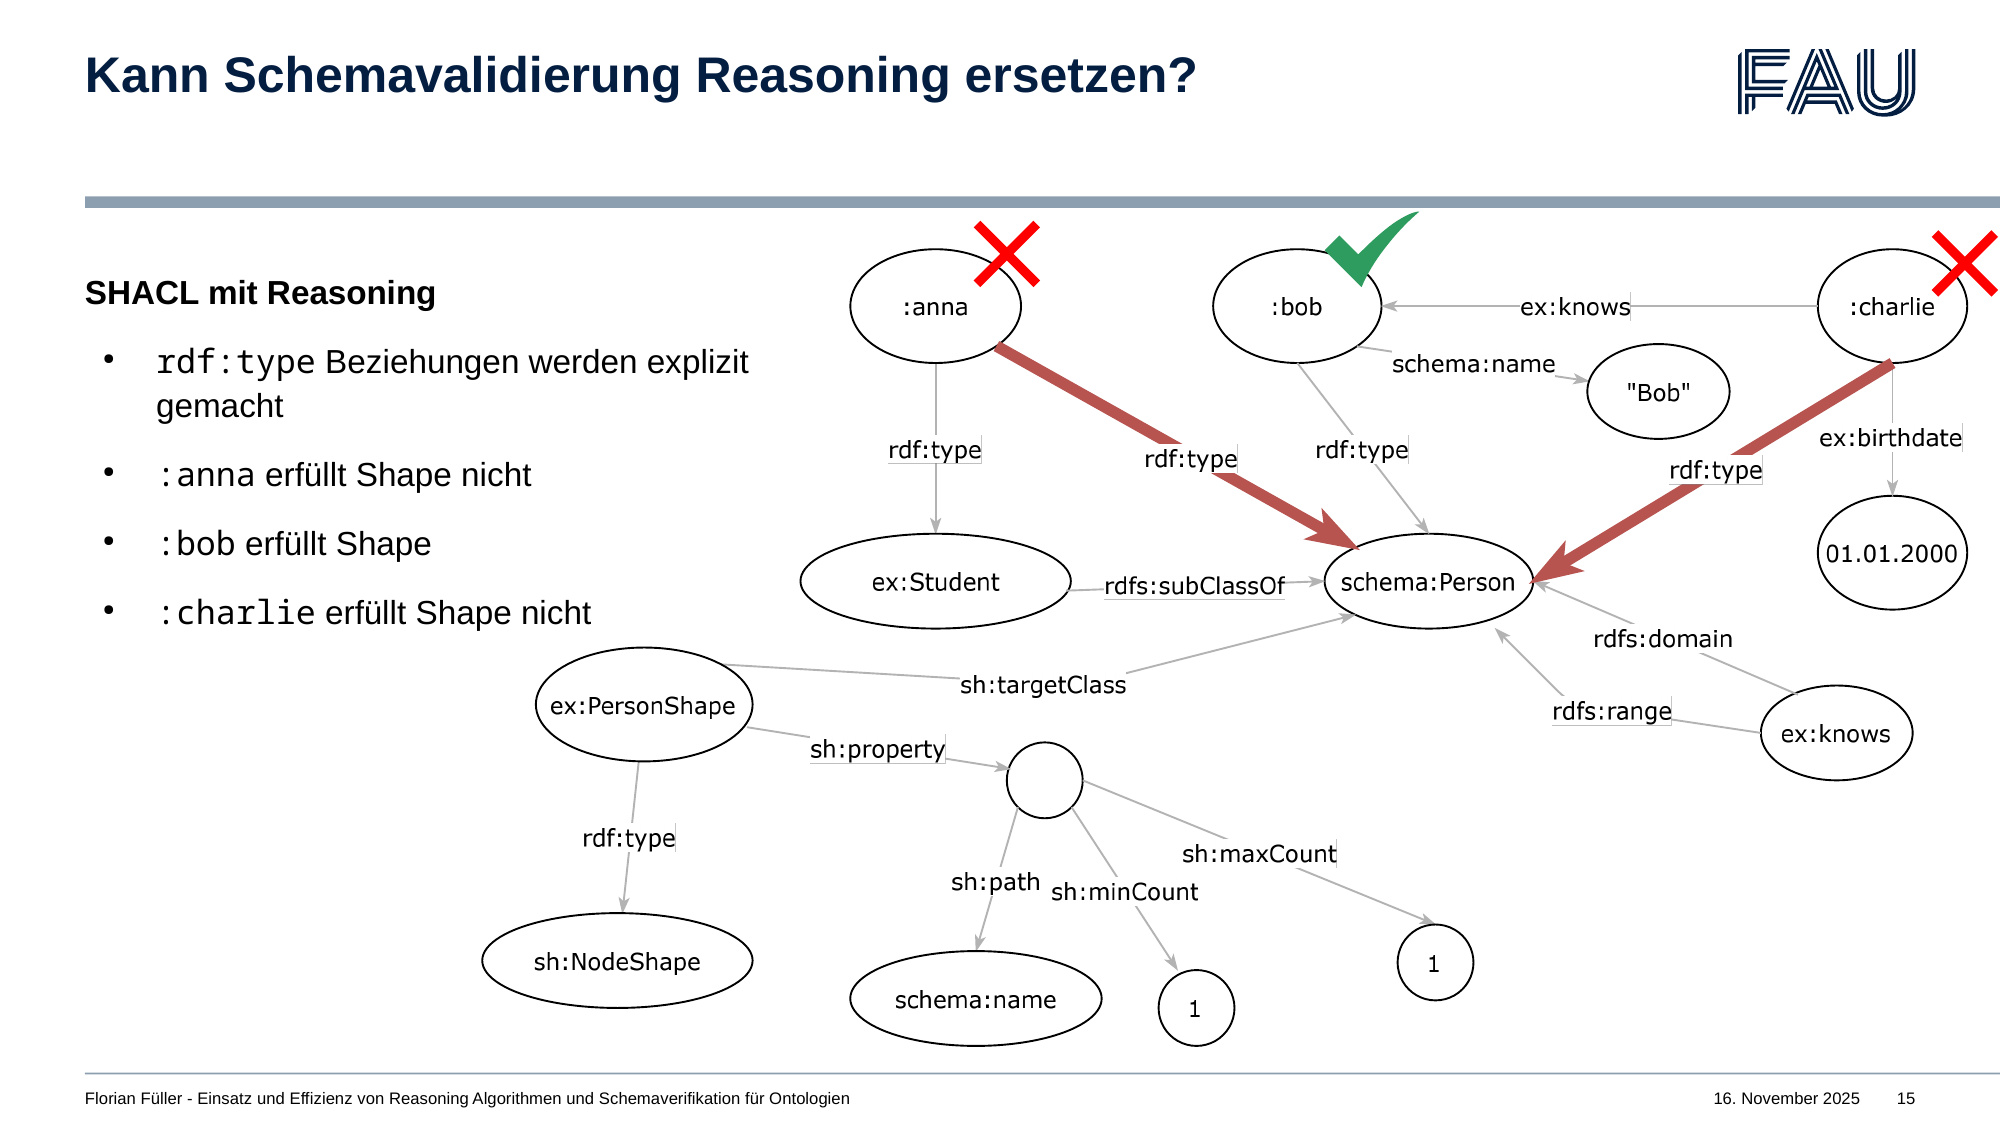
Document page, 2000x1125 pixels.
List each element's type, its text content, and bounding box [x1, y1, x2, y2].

picture [472, 209, 2000, 1063]
slide_number 16. November 2025 [1708, 1088, 1861, 1109]
footer Florian Füller - Einsatz und Effizienz von Reasoning Algorithmen und Schemaverifikation für Ontologien [85, 1088, 983, 1109]
slide_number [1883, 1088, 1916, 1109]
list SHACL mit Reasoning rdf:type Beziehungen werden explizit gemacht :anna erfüllt Shape nicht :bob erfüllt Shape :charlie erfüllt Shape nicht [85, 267, 983, 1018]
title Kann Schemavalidierung Reasoning ersetzen? [85, 49, 1270, 210]
